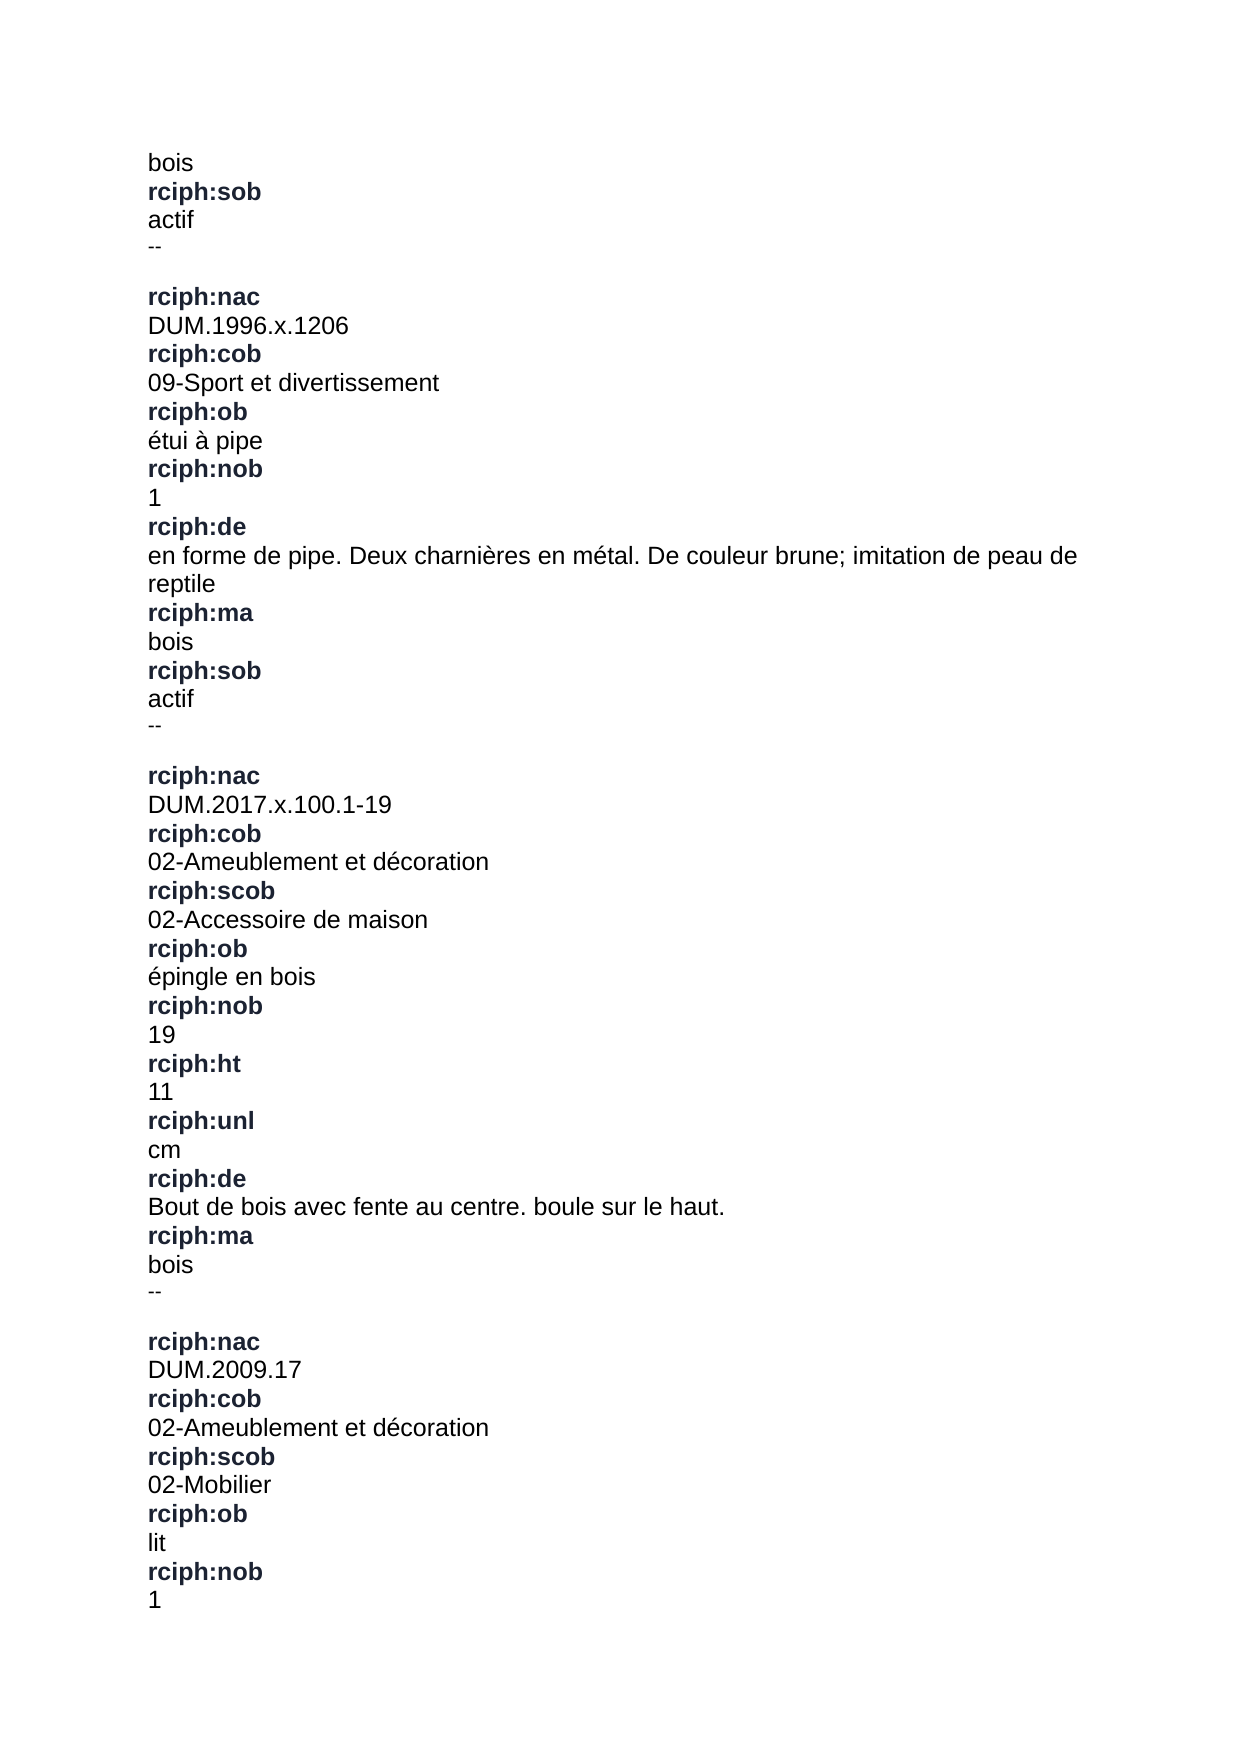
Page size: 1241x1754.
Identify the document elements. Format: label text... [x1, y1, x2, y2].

text lit [148, 1528, 1092, 1556]
text cm [148, 1135, 1092, 1163]
text rciph:nob [148, 1556, 1092, 1585]
text 11 [148, 1077, 1092, 1106]
text rciph:ob [148, 933, 1092, 962]
text 09-Sport et divertissement [148, 368, 1092, 397]
text -- [148, 234, 1092, 258]
text Bout de bois avec fente au centre. boule sur le haut. [148, 1192, 1092, 1221]
text rciph:de [148, 1163, 1092, 1192]
text rciph:unl [148, 1106, 1092, 1135]
text rciph:cob [148, 339, 1092, 368]
text 02-Ameublement et décoration [148, 1413, 1092, 1441]
text bois [148, 627, 1092, 656]
text -- [148, 1278, 1092, 1302]
text rciph:ob [148, 1499, 1092, 1528]
text 19 [148, 1020, 1092, 1048]
text actif [148, 684, 1092, 713]
text -- [148, 713, 1092, 737]
text rciph:ma [148, 1221, 1092, 1250]
text en forme de pipe. Deux charnières en métal. De couleur brune; imitation de peau de reptile [148, 541, 1092, 598]
text rciph:scob [148, 1441, 1092, 1470]
text rciph:de [148, 512, 1092, 541]
text 02-Mobilier [148, 1470, 1092, 1499]
text rciph:ob [148, 397, 1092, 426]
text rciph:cob [148, 1384, 1092, 1413]
text rciph:nob [148, 454, 1092, 483]
text actif [148, 205, 1092, 234]
text 1 [148, 1585, 1092, 1614]
text rciph:nac [148, 282, 1092, 311]
text 02-Ameublement et décoration [148, 847, 1092, 876]
text DUM.1996.x.1206 [148, 311, 1092, 339]
text rciph:nac [148, 761, 1092, 790]
text 02-Accessoire de maison [148, 905, 1092, 933]
text DUM.2009.17 [148, 1355, 1092, 1384]
text DUM.2017.x.100.1-19 [148, 790, 1092, 818]
text rciph:cob [148, 818, 1092, 847]
text épingle en bois [148, 962, 1092, 991]
text étui à pipe [148, 426, 1092, 454]
text rciph:nac [148, 1326, 1092, 1355]
text bois [148, 148, 1092, 176]
text rciph:ma [148, 598, 1092, 627]
text rciph:sob [148, 656, 1092, 684]
text rciph:ht [148, 1048, 1092, 1077]
text rciph:scob [148, 876, 1092, 905]
text rciph:sob [148, 176, 1092, 205]
text 1 [148, 483, 1092, 512]
text rciph:nob [148, 991, 1092, 1020]
text bois [148, 1250, 1092, 1278]
